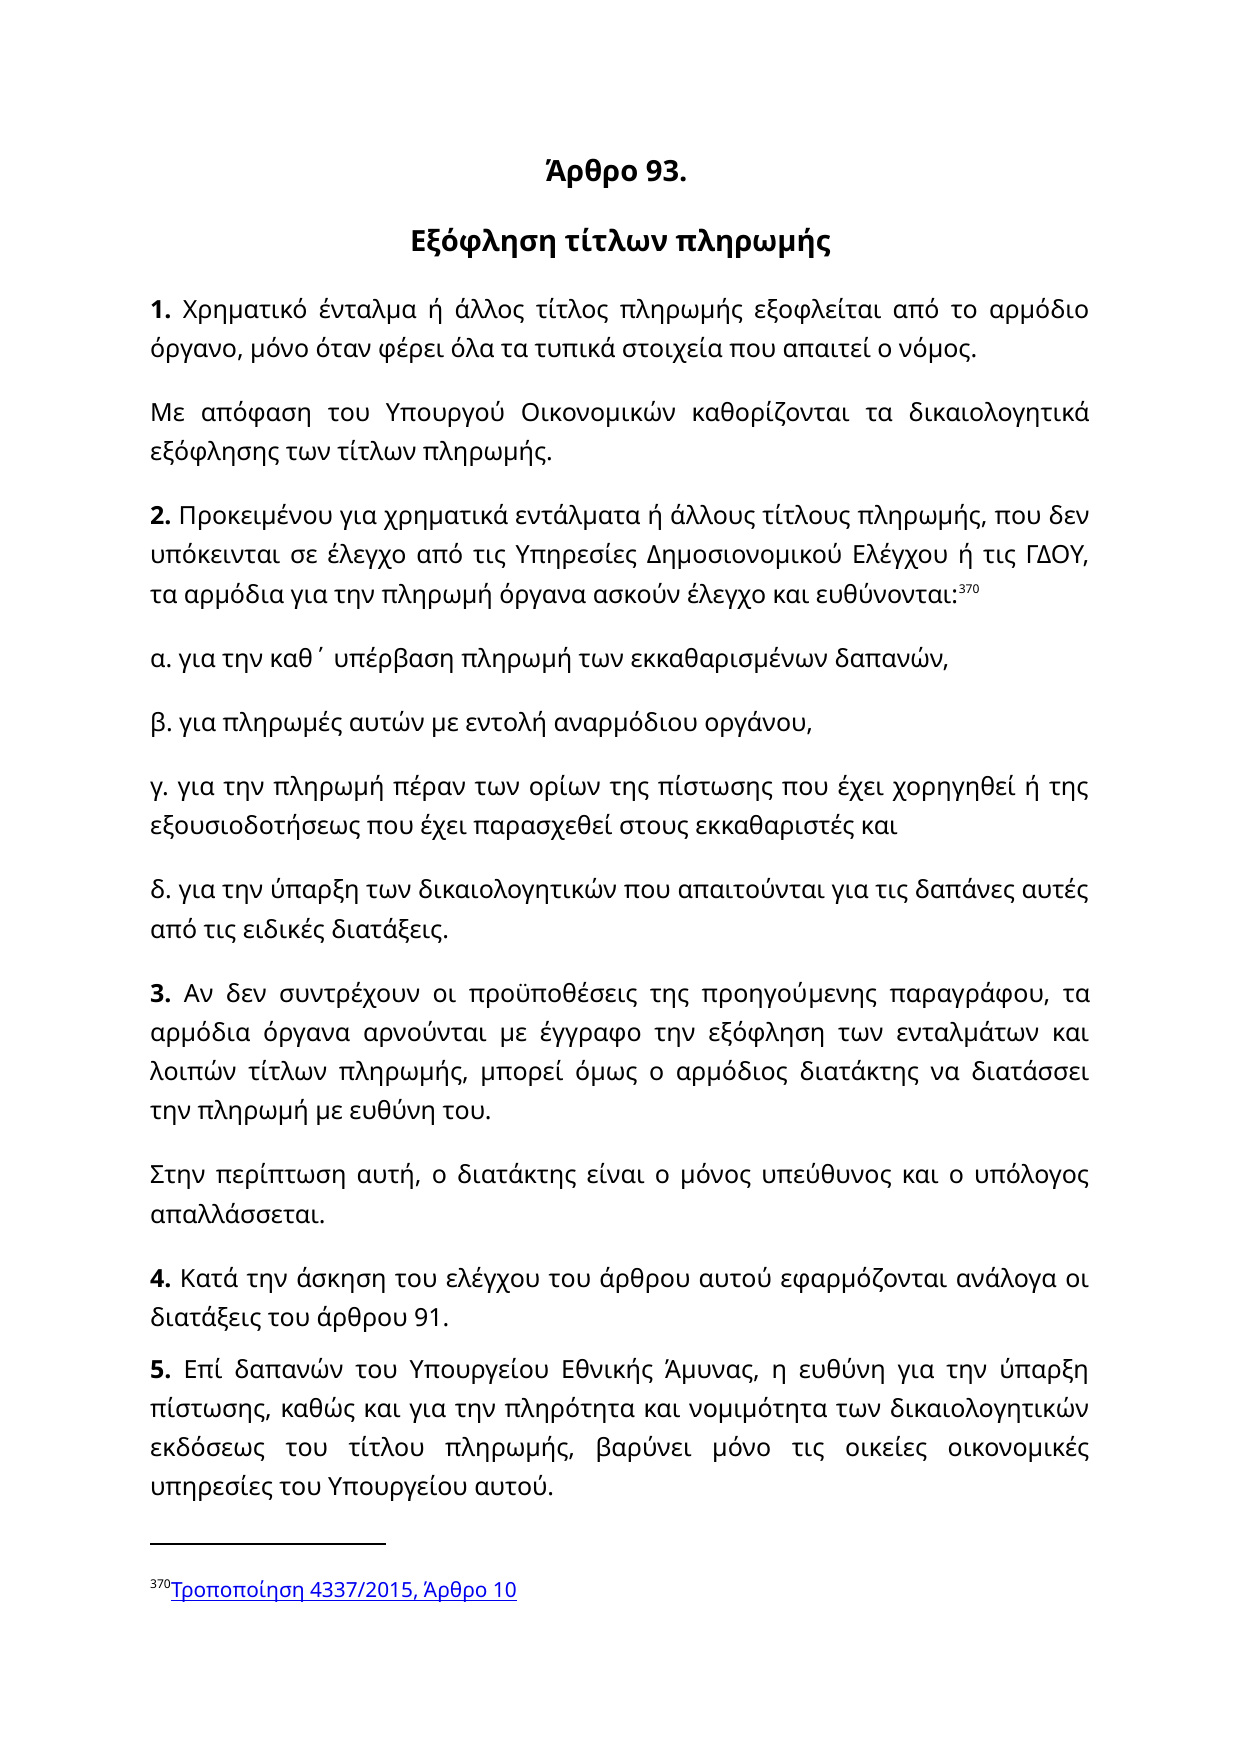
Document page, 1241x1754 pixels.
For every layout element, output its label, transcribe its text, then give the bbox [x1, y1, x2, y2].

text Στην περίπτωση αυτή, ο διατάκτης είναι ο μόνος υπεύθυνος και ο υπόλογος απαλλάσσεται. [150, 1157, 1090, 1230]
text α. για την καθ΄ υπέρβαση πληρωμή των εκκαθαρισμένων δαπανών, [150, 640, 1090, 674]
text γ. για την πληρωμή πέραν των ορίων της πίστωσης που έχει χορηγηθεί ή της εξουσιοδοτήσεως που έχει παρασχεθεί στους εκκαθαριστές και [150, 769, 1090, 842]
text 1. Χρηματικό ένταλμα ή άλλος τίτλος πληρωμής εξοφλείται από το αρμόδιο όργανο, μόνο όταν φέρει όλα τα τυπικά στοιχεία που απαιτεί ο νόμος. [150, 291, 1090, 364]
text Τροποποίηση 4337/2015, Άρθρο 10 [150, 1576, 1090, 1604]
subtitle Εξόφληση τίτλων πληρωμής [150, 221, 1090, 260]
text β. για πληρωμές αυτών με εντολή αναρμόδιου οργάνου, [150, 704, 1090, 739]
text 4. Κατά την άσκηση του ελέγχου του άρθρου αυτού εφαρμόζονται ανάλογα οι διατάξεις του άρθρου 91. [150, 1260, 1090, 1334]
subtitle Άρθρο 93. [150, 150, 1090, 190]
text Με απόφαση του Υπουργού Οικονομικών καθορίζονται τα δικαιολογητικά εξόφλησης των τίτλων πληρωμής. [150, 394, 1090, 468]
text 5. Επί δαπανών του Υπουργείου Εθνικής Άμυνας, η ευθύνη για την ύπαρξη πίστωσης, καθώς και για την πληρότητα και νομιμότητα των δικαιολογητικών εκδόσεως του τίτλου πληρωμής, βαρύνει μόνο τις οικείες οικονομικές υπηρεσίες του Υπουργείου αυτού. [150, 1351, 1090, 1503]
text 3. Αν δεν συντρέχουν οι προϋποθέσεις της προηγού­μενης παραγράφου, τα αρμόδια όργανα αρνούνται με έγγραφο την εξόφληση των ενταλμάτων και λοιπών τίτλων πληρωμής, μπορεί όμως ο αρμόδιος διατάκτης να διατάσσει την πληρωμή με ευθύνη του. [150, 975, 1090, 1127]
text δ. για την ύπαρξη των δικαιολογητικών που απαιτούνται για τις δαπάνες αυτές από τις ειδικές διατάξεις. [150, 872, 1090, 945]
text 2. Προκειμένου για χρηματικά εντάλματα ή άλλους τίτλους πληρωμής, που δεν υπόκεινται σε έλεγχο από τις Υπηρεσίες Δημοσιονομικού Ελέγχου ή τις ΓΔΟΥ, τα αρμόδια για την πληρωμή όργανα ασκούν έλεγχο και ευθύνονται: [150, 498, 1090, 610]
